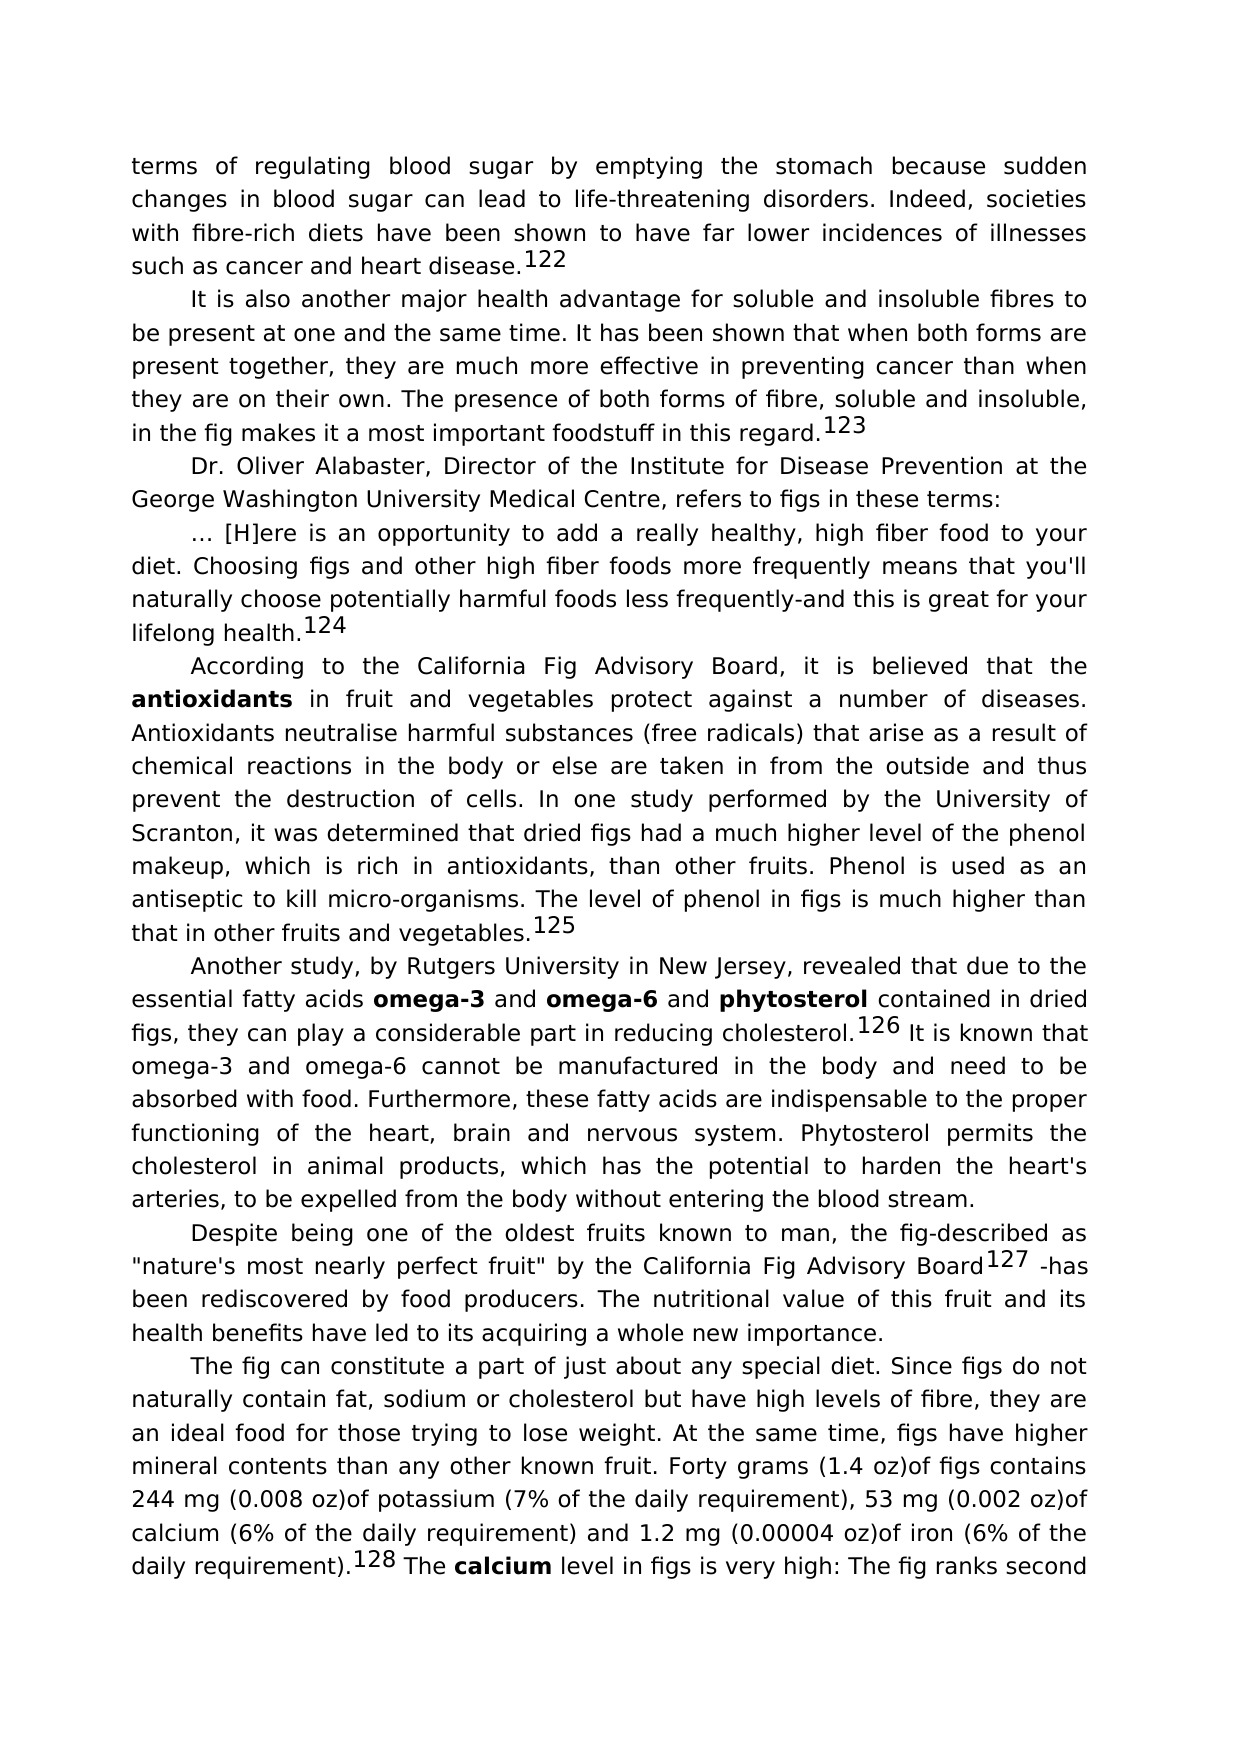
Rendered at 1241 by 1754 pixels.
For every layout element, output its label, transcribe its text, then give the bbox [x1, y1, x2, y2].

text The fig can constitute a part of just about any special diet. Since figs do not naturally contain fat, sodium or cholesterol but have high levels of fibre, they are an ideal food for those trying to lose weight. At the same time, figs have higher mineral contents than any other known fruit. Forty grams (1.4 oz)of figs contains 244 mg (0.008 oz)of potassium (7% of the daily requirement), 53 mg (0.002 oz)of calcium (6% of the daily requirement) and 1.2 mg (0.00004 oz)of iron (6% of the daily requirement).128 The calcium level in figs is very high: The fig ranks second [131, 1348, 1088, 1581]
text Despite being one of the oldest fruits known to man, the fig-described as "nature's most nearly perfect fruit" by the California Fig Advisory Board127 -has been rediscovered by food producers. The nutritional value of this fruit and its health benefits have led to its acquiring a whole new importance. [131, 1214, 1088, 1348]
text Another study, by Rutgers University in New Jersey, revealed that due to the essential fatty acids omega-3 and omega-6 and phytosterol contained in dried figs, they can play a considerable part in reducing cholesterol.126 It is known that omega-3 and omega-6 cannot be manufactured in the body and need to be absorbed with food. Furthermore, these fatty acids are indispensable to the proper functioning of the heart, brain and nervous system. Phytosterol permits the cholesterol in animal products, which has the potential to harden the heart's arteries, to be expelled from the body without entering the blood stream. [131, 948, 1088, 1214]
text … [H]ere is an opportunity to add a really healthy, high fiber food to your diet. Choosing figs and other high fiber foods more frequently means that you'll naturally choose potentially harmful foods less frequently-and this is great for your lifelong health.124 [131, 514, 1088, 648]
text According to the California Fig Advisory Board, it is believed that the antioxidants in fruit and vegetables protect against a number of diseases. Antioxidants neutralise harmful substances (free radicals) that arise as a result of chemical reactions in the body or else are taken in from the outside and thus prevent the destruction of cells. In one study performed by the University of Scranton, it was determined that dried figs had a much higher level of the phenol makeup, which is rich in antioxidants, than other fruits. Phenol is used as an antiseptic to kill micro-organisms. The level of phenol in figs is much higher than that in other fruits and vegetables.125 [131, 648, 1088, 948]
text It is also another major health advantage for soluble and insoluble fibres to be present at one and the same time. It has been shown that when both forms are present together, they are much more effective in preventing cancer than when they are on their own. The presence of both forms of fibre, soluble and insoluble, in the fig makes it a most important foodstuff in this regard.123 [131, 281, 1088, 448]
text terms of regulating blood sugar by emptying the stomach because sudden changes in blood sugar can lead to life-threatening disorders. Indeed, societies with fibre-rich diets have been shown to have far lower incidences of illnesses such as cancer and heart disease.122 [131, 148, 1088, 281]
text Dr. Oliver Alabaster, Director of the Institute for Disease Prevention at the George Washington University Medical Centre, refers to figs in these terms: [131, 448, 1088, 514]
